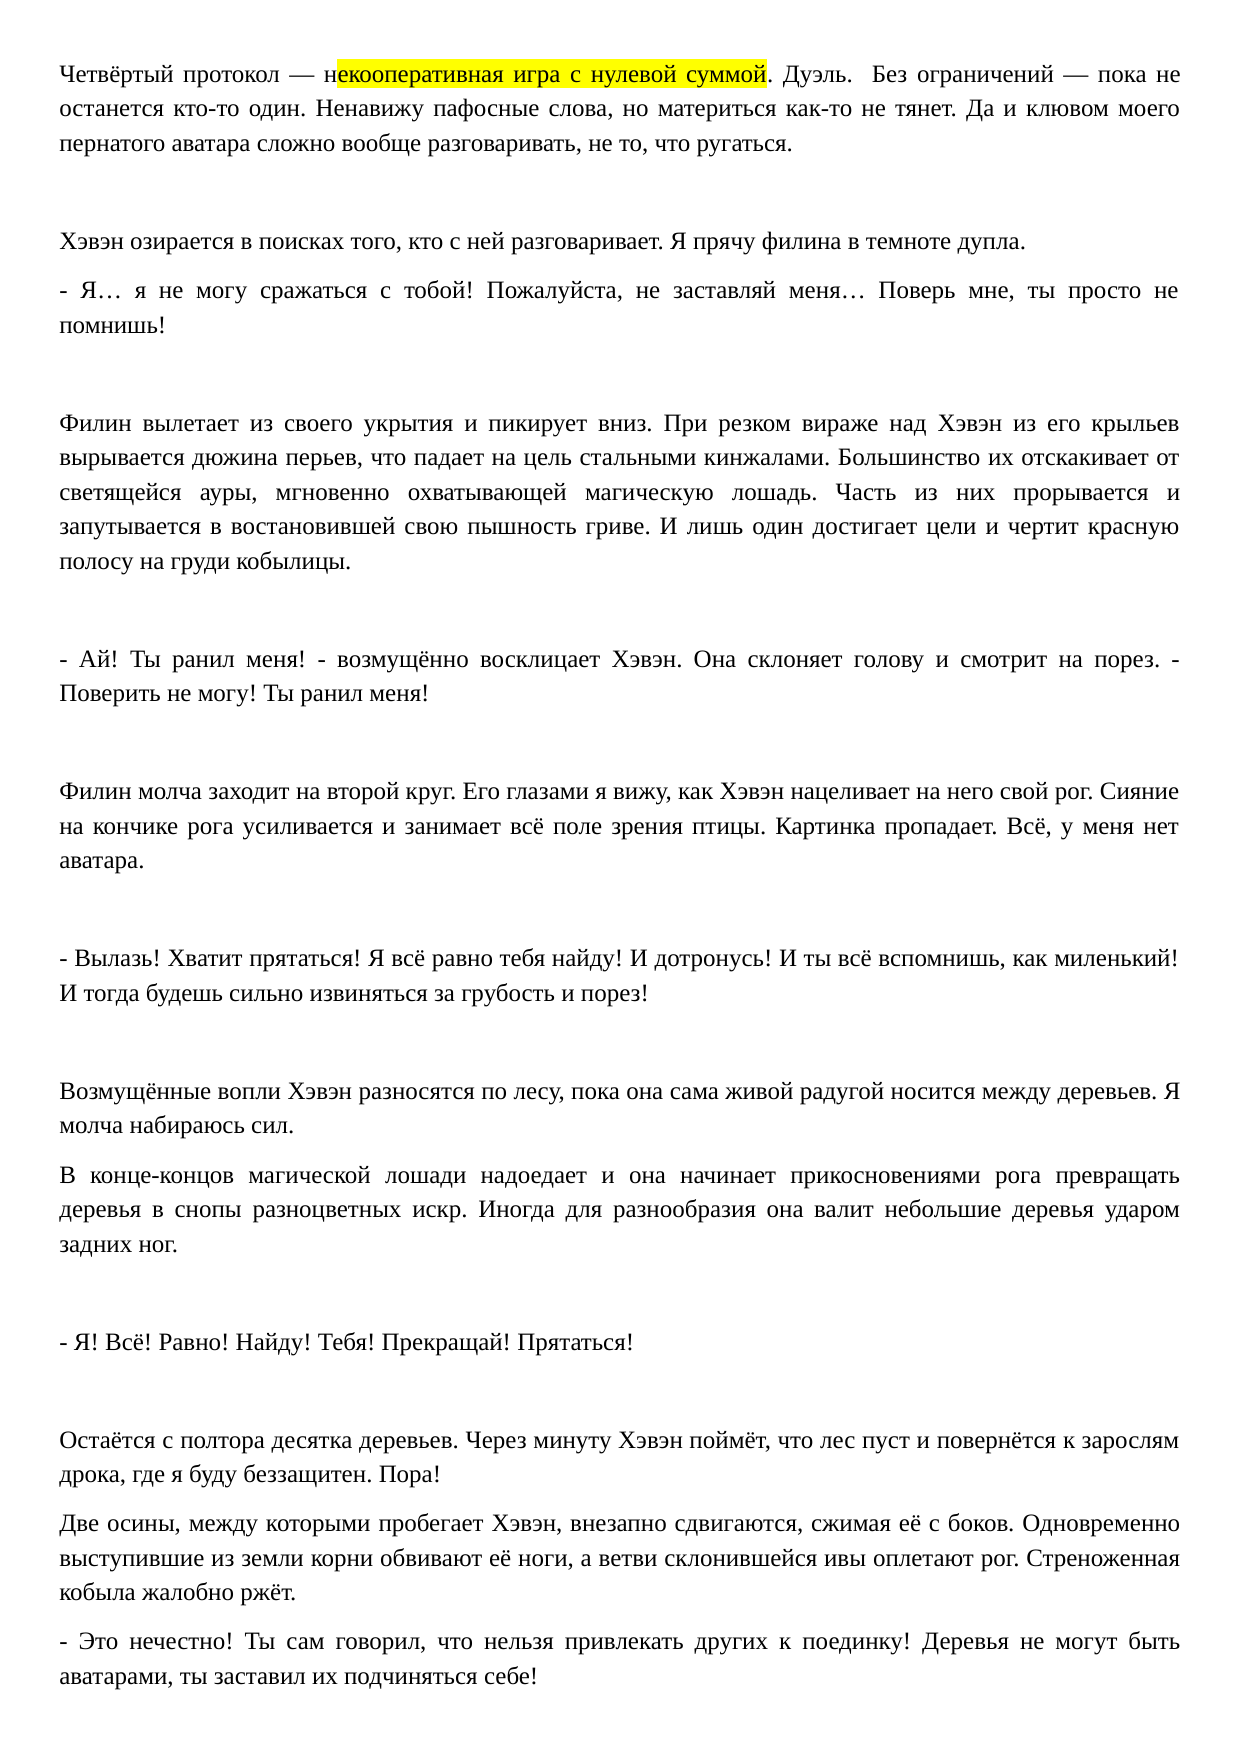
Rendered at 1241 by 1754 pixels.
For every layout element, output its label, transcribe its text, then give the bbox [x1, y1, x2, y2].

text Четвёртый протокол — некооперативная игра с нулевой суммой. Дуэль. Без ограничений — пока не останется кто-то один. Ненавижу пафосные слова, но материться как-то не тянет. Да и клювом моего пернатого аватара сложно вообще разговаривать, не то, что ругаться. [59, 59, 1181, 157]
text - Ай! Ты ранил меня! - возмущённо восклицает Хэвэн. Она склоняет голову и смотрит на порез. - Поверить не могу! Ты ранил меня! [59, 644, 1181, 707]
text - Я! Всё! Равно! Найду! Тебя! Прекращай! Прятаться! [59, 1327, 1181, 1356]
text - Вылазь! Хватит прятаться! Я всё равно тебя найду! И дотронусь! И ты всё вспомнишь, как миленький! И тогда будешь сильно извиняться за грубость и порез! [59, 943, 1181, 1007]
text Филин вылетает из своего укрытия и пикирует вниз. При резком вираже над Хэвэн из его крыльев вырывается дюжина перьев, что падает на цель стальными кинжалами. Большинство их отскакивает от светящейся ауры, мгновенно охватывающей магическую лошадь. Часть из них прорывается и запутывается в востановившей свою пышность гриве. И лишь один достигает цели и чертит красную полосу на груди кобылицы. [59, 408, 1181, 574]
text Возмущённые вопли Хэвэн разносятся по лесу, пока она сама живой радугой носится между деревьев. Я молча набираюсь сил. [59, 1076, 1181, 1139]
text Хэвэн озирается в поисках того, кто с ней разговаривает. Я прячу филина в темноте дупла. [59, 226, 1181, 255]
text - Это нечестно! Ты сам говорил, что нельзя привлекать других к поединку! Деревья не могут быть аватарами, ты заставил их подчиняться себе! [59, 1626, 1181, 1690]
text Две осины, между которыми пробегает Хэвэн, внезапно сдвигаются, сжимая её с боков. Одновременно выступившие из земли корни обвивают её ноги, а ветви склонившейся ивы оплетают рог. Стреноженная кобыла жалобно ржёт. [59, 1508, 1181, 1606]
text Филин молча заходит на второй круг. Его глазами я вижу, как Хэвэн нацеливает на него свой рог. Сияние на кончике рога усиливается и занимает всё поле зрения птицы. Картинка пропадает. Всё, у меня нет аватара. [59, 776, 1181, 874]
text - Я… я не могу сражаться с тобой! Пожалуйста, не заставляй меня… Поверь мне, ты просто не помнишь! [59, 275, 1181, 338]
text В конце-концов магической лошади надоедает и она начинает прикосновениями рога превращать деревья в снопы разноцветных искр. Иногда для разнообразия она валит небольшие деревья ударом задних ног. [59, 1160, 1181, 1257]
text Остаётся с полтора десятка деревьев. Через минуту Хэвэн поймёт, что лес пуст и повернётся к зарослям дрока, где я буду беззащитен. Пора! [59, 1425, 1181, 1488]
